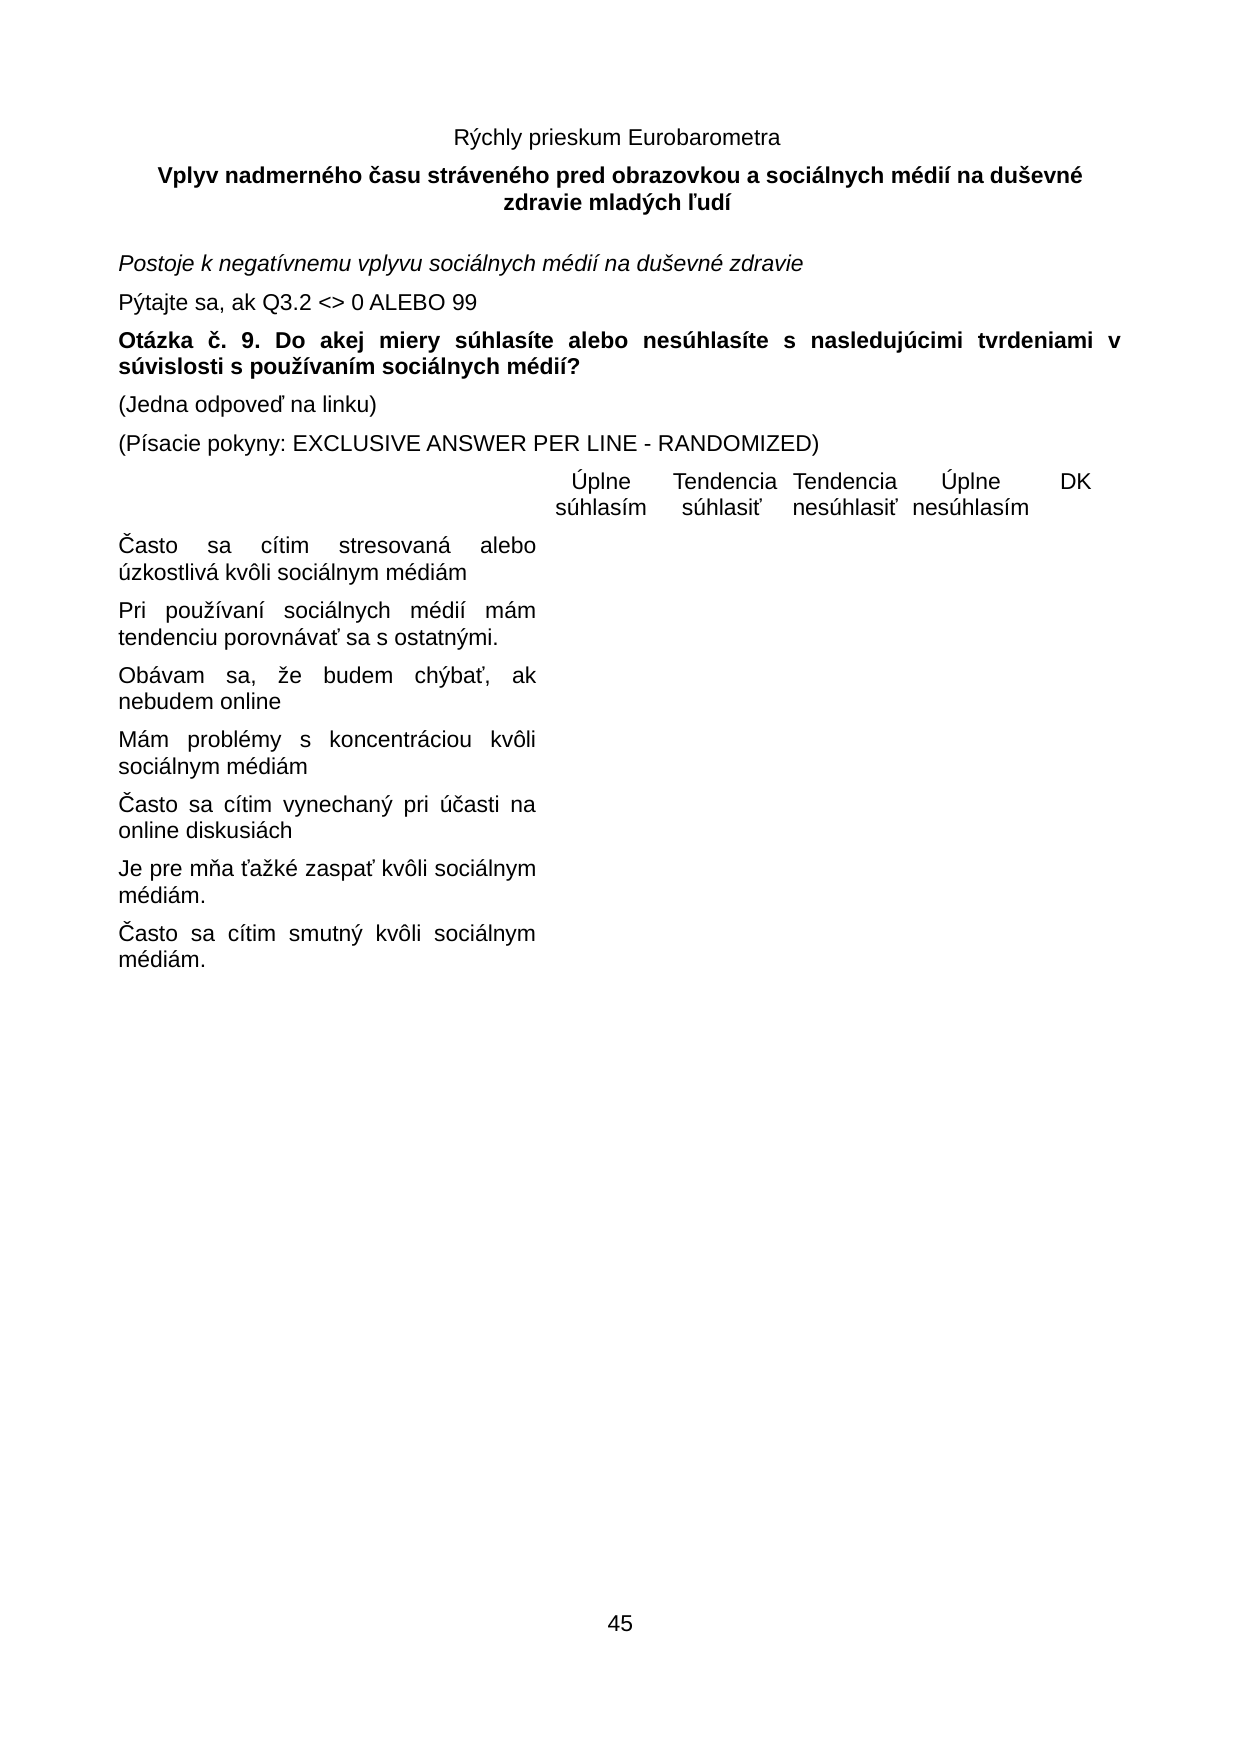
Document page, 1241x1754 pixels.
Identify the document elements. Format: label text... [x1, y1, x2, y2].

table_cell [906, 914, 1036, 979]
table_cell [1036, 785, 1122, 849]
table_cell [665, 785, 784, 849]
table_cell [906, 720, 1036, 785]
table_header Tendencia nesúhlasiť [784, 462, 906, 527]
table_cell Často sa cítim stresovaná alebo úzkostlivá kvôli sociálnym médiám [118, 527, 536, 591]
table_cell [536, 785, 665, 849]
table_cell [784, 850, 906, 914]
table_cell [1036, 591, 1122, 656]
table_cell [536, 656, 665, 720]
table_cell [906, 591, 1036, 656]
table_cell [665, 656, 784, 720]
table_cell [536, 850, 665, 914]
table_cell [665, 720, 784, 785]
table_cell [784, 527, 906, 591]
text Otázka č. 9. Do akej miery súhlasíte alebo nesúhlasíte s nasledujúcimi tvrdeniami v súvislosti s používaním sociálnych médií? [118, 327, 1122, 379]
table_cell Pri používaní sociálnych médií mám tendenciu porovnávať sa s ostatnými. [118, 591, 536, 656]
text (Jedna odpoveď na linku) [118, 391, 1122, 418]
table_cell [1036, 914, 1122, 979]
table_cell [1036, 527, 1122, 591]
table_header Tendencia súhlasiť [665, 462, 784, 527]
table_cell Často sa cítim smutný kvôli sociálnym médiám. [118, 914, 536, 979]
table_cell Je pre mňa ťažké zaspať kvôli sociálnym médiám. [118, 850, 536, 914]
table_cell [665, 850, 784, 914]
table_cell [536, 591, 665, 656]
text Pýtajte sa, ak Q3.2 <> 0 ALEBO 99 [118, 289, 1122, 315]
table_cell [1036, 850, 1122, 914]
table_cell [906, 656, 1036, 720]
table_cell [784, 720, 906, 785]
table_cell [906, 850, 1036, 914]
table_header DK [1036, 462, 1122, 527]
table_cell [906, 785, 1036, 849]
table_cell Mám problémy s koncentráciou kvôli sociálnym médiám [118, 720, 536, 785]
table_cell [784, 656, 906, 720]
table_cell [784, 914, 906, 979]
table_cell Často sa cítim vynechaný pri účasti na online diskusiách [118, 785, 536, 849]
table_header Úplne súhlasím [536, 462, 665, 527]
table_cell Obávam sa, že budem chýbať, ak nebudem online [118, 656, 536, 720]
table_header [118, 462, 536, 527]
table_header Úplne nesúhlasím [906, 462, 1036, 527]
table_cell [784, 785, 906, 849]
table_cell [536, 914, 665, 979]
table_cell [1036, 656, 1122, 720]
table_cell [536, 527, 665, 591]
table_cell [665, 914, 784, 979]
table_cell [536, 720, 665, 785]
text Postoje k negatívnemu vplyvu sociálnych médií na duševné zdravie [118, 250, 1122, 277]
table_cell [906, 527, 1036, 591]
table_cell [1036, 720, 1122, 785]
text (Písacie pokyny: EXCLUSIVE ANSWER PER LINE - RANDOMIZED) [118, 430, 1122, 456]
table_cell [665, 591, 784, 656]
table_cell [784, 591, 906, 656]
table_cell [665, 527, 784, 591]
